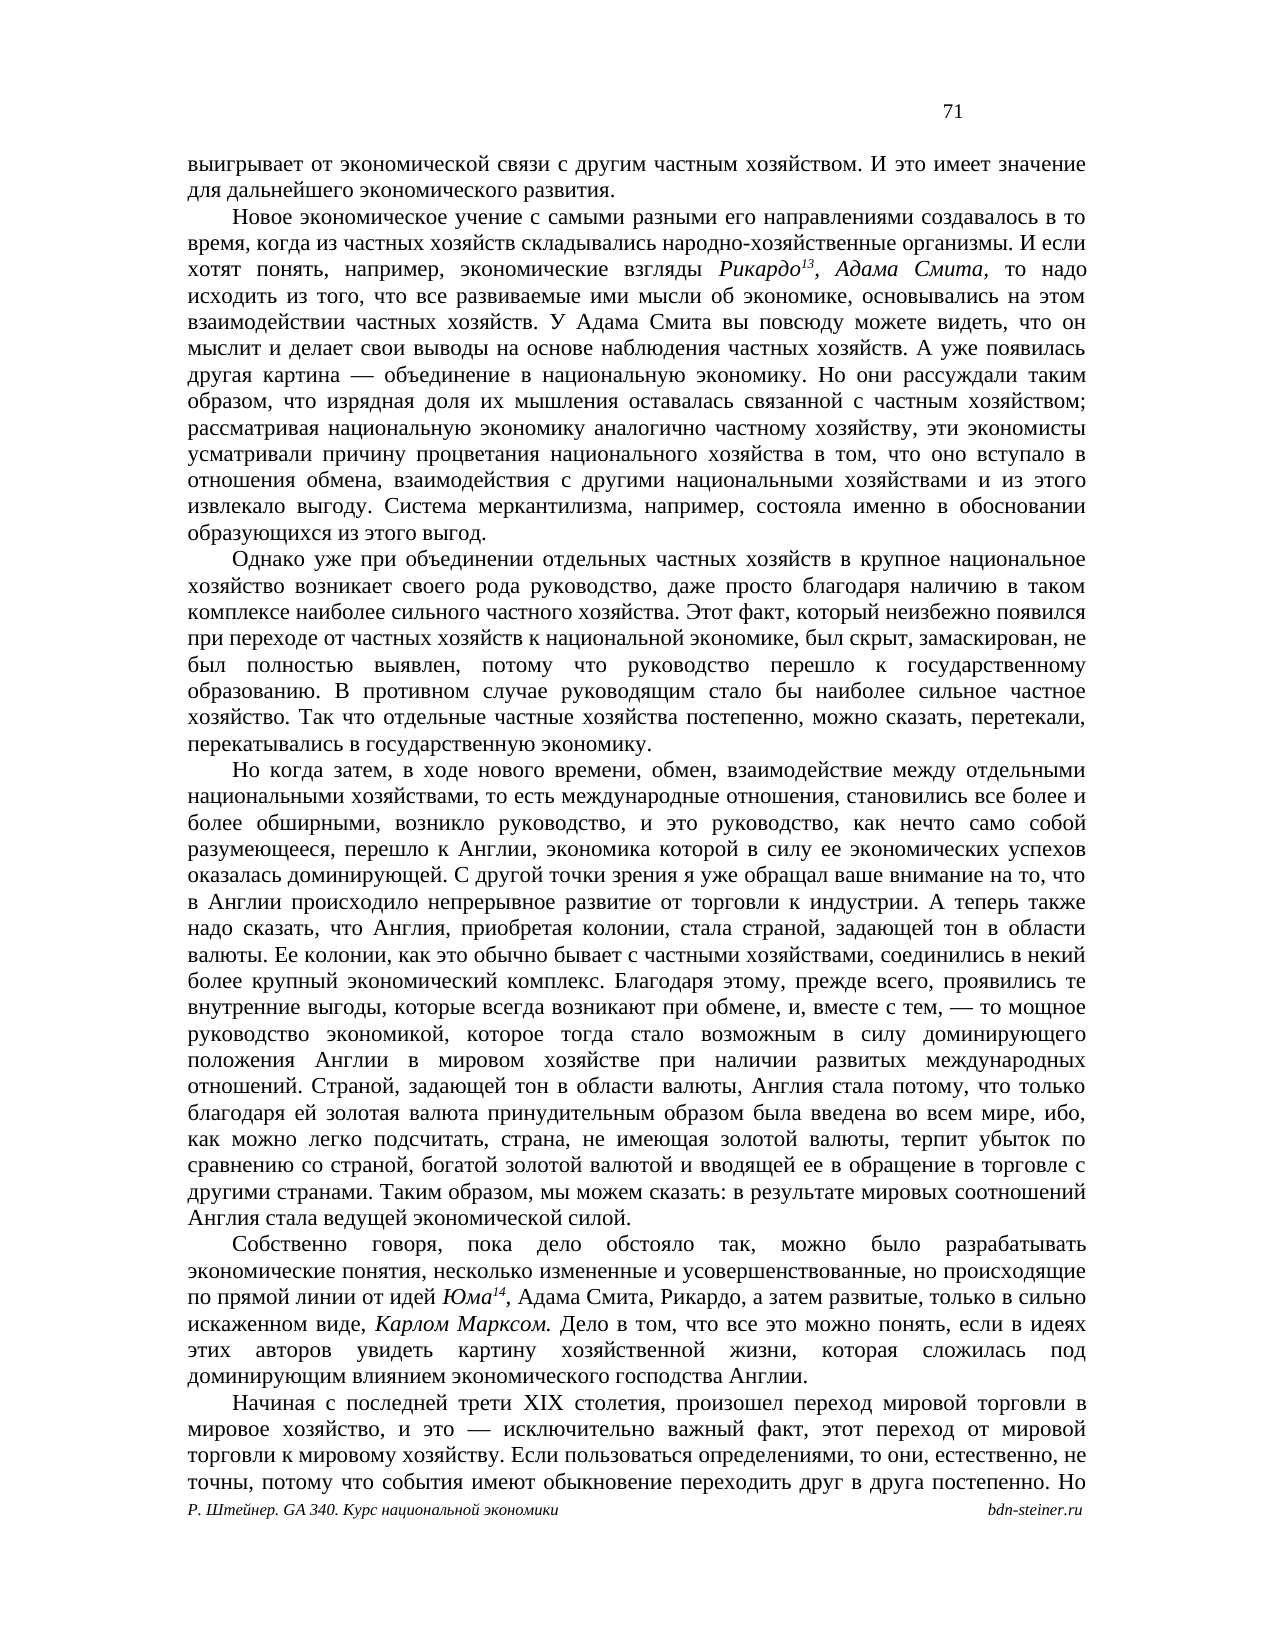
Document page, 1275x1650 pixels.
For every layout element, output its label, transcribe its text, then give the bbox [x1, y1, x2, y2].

text Однако уже при объединении отдельных частных хозяйств в крупное национальное хозяйство возникает своего рода руководство, даже просто благодаря наличию в таком комплексе наиболее сильного частного хозяйства. Этот факт, который неизбежно появился при переходе от частных хозяйств к национальной экономике, был скрыт, замаскирован, не был полностью выявлен, потому что руководство перешло к государственному образованию. В противном случае руководящим стало бы наиболее сильное частное хозяйство. Так что отдельные частные хозяйства постепенно, можно сказать, перетекали, перекатывались в государственную экономику. [187, 545, 1087, 756]
text выигрывает от экономической связи с другим частным хозяйством. И это имеет значение для дальнейшего экономического развития. [187, 150, 1087, 203]
text Но когда затем, в ходе нового времени, обмен, взаимодействие между отдельными национальными хозяйствами, то есть международные отношения, становились все более и более обширными, возникло руководство, и это руководство, как нечто само собой разумеющееся, перешло к Англии, экономика которой в силу ее экономических успехов оказалась доминирующей. С другой точки зрения я уже обращал ваше внимание на то, что в Англии происходило непрерывное развитие от торговли к индустрии. А теперь также надо сказать, что Англия, приобретая колонии, стала страной, задающей тон в области валюты. Ее колонии, как это обычно бывает с частными хозяйствами, соединились в некий более крупный экономический комплекс. Благодаря этому, прежде всего, проявились те внутренние выгоды, которые всегда возникают при обмене, и, вместе с тем, — то мощное руководство экономикой, которое тогда стало возможным в силу доминирующего положения Англии в мировом хозяйстве при наличии развитых международных отношений. Страной, задающей тон в области валюты, Англия стала потому, что только благодаря ей золотая валюта принудительным образом была введена во всем мире, ибо, как можно легко подсчитать, страна, не имеющая золотой валюты, терпит убыток по сравнению со страной, богатой золотой валютой и вводящей ее в обращение в торговле с другими странами. Таким образом, мы можем сказать: в результате мировых соотношений Англия стала ведущей экономической силой. [187, 756, 1087, 1231]
text Новое экономическое учение с самыми разными его направлениями создавалось в то время, когда из частных хозяйств складывались народно-хозяйственные организмы. И если хотят понять, например, экономические взгляды Рикардо13, Адама Смита, то надо исходить из того, что все развиваемые ими мысли об экономике, основывались на этом взаимодействии частных хозяйств. У Адама Смита вы повсюду можете видеть, что он мыслит и делает свои выводы на основе наблюдения частных хозяйств. А уже появилась другая картина — объединение в национальную экономику. Но они рассуждали таким образом, что изрядная доля их мышления оставалась связанной с частным хозяйством; рассматривая национальную экономику аналогично частному хозяйству, эти экономисты усматривали причину процветания национального хозяйства в том, что оно вступало в отношения обмена, взаимодействия с другими национальными хозяйствами и из этого извлекало выгоду. Система меркантилизма, например, состояла именно в обосновании образующихся из этого выгод. [187, 203, 1087, 545]
text Собственно говоря, пока дело обстояло так, можно было разрабатывать экономические понятия, несколько измененные и усовершенствованные, но происходящие по прямой линии от идей Юма14, Адама Смита, Рикардо, а затем развитые, только в сильно искаженном виде, Карлом Марксом. Дело в том, что все это можно понять, если в идеях этих авторов увидеть картину хозяйственной жизни, которая сложилась под доминирующим влиянием экономического господства Англии. [187, 1231, 1087, 1389]
text Начиная с последней трети XIX столетия, произошел переход мировой торговли в мировое хозяйство, и это — исключительно важный факт, этот переход от мировой торговли к мировому хозяйству. Если пользоваться определениями, то они, естественно, не точны, потому что события имеют обыкновение переходить друг в друга постепенно. Но [187, 1389, 1087, 1494]
